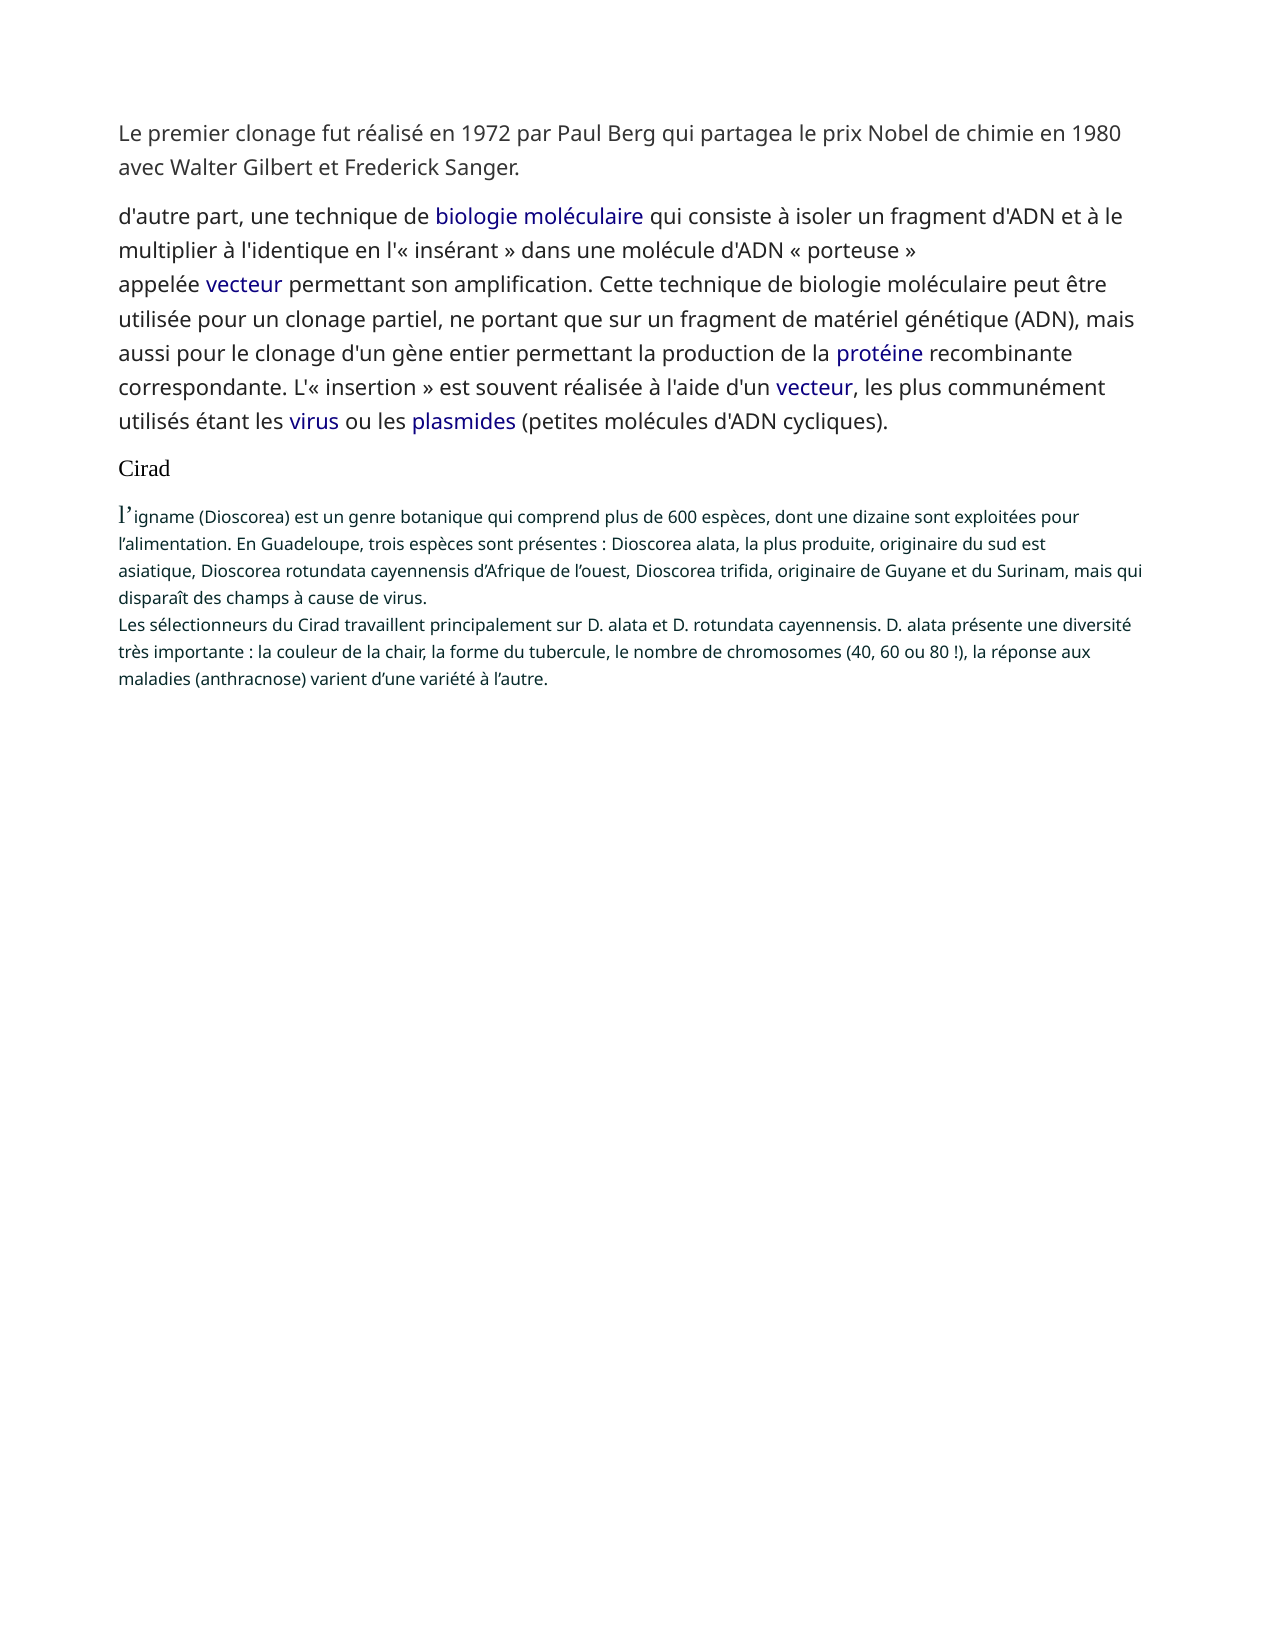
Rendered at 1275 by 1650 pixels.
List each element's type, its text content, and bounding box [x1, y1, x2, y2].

text Cirad [118, 455, 1157, 482]
text l’igname (Dioscorea) est un genre botanique qui comprend plus de 600 espèces, dont une dizaine sont exploitées pour l’alimentation. En Guadeloupe, trois espèces sont présentes : Dioscorea alata, la plus produite, originaire du sud est asiatique, Dioscorea rotundata cayennensis d’Afrique de l’ouest, Dioscorea trifida, originaire de Guyane et du Surinam, mais qui disparaît des champs à cause de virus. [118, 500, 1157, 610]
text d'autre part, une technique de biologie moléculaire qui consiste à isoler un fragment d'ADN et à le multiplier à l'identique en l'« insérant » dans une molécule d'ADN « porteuse » appelée vecteur permettant son amplification. Cette technique de biologie moléculaire peut être utilisée pour un clonage partiel, ne portant que sur un fragment de matériel génétique (ADN), mais aussi pour le clonage d'un gène entier permettant la production de la protéine recombinante correspondante. L'« insertion » est souvent réalisée à l'aide d'un vecteur, les plus communément utilisés étant les virus ou les plasmides (petites molécules d'ADN cycliques). [118, 201, 1157, 436]
text Le premier clonage fut réalisé en 1972 par Paul Berg qui partagea le prix Nobel de chimie en 1980 avec Walter Gilbert et Frederick Sanger. [118, 118, 1157, 182]
text Les sélectionneurs du Cirad travaillent principalement sur D. alata et D. rotundata cayennensis. D. alata présente une diversité très importante : la couleur de la chair, la forme du tubercule, le nombre de chromosomes (40, 60 ou 80 !), la réponse aux maladies (anthracnose) varient d’une variété à l’autre. [118, 613, 1157, 690]
